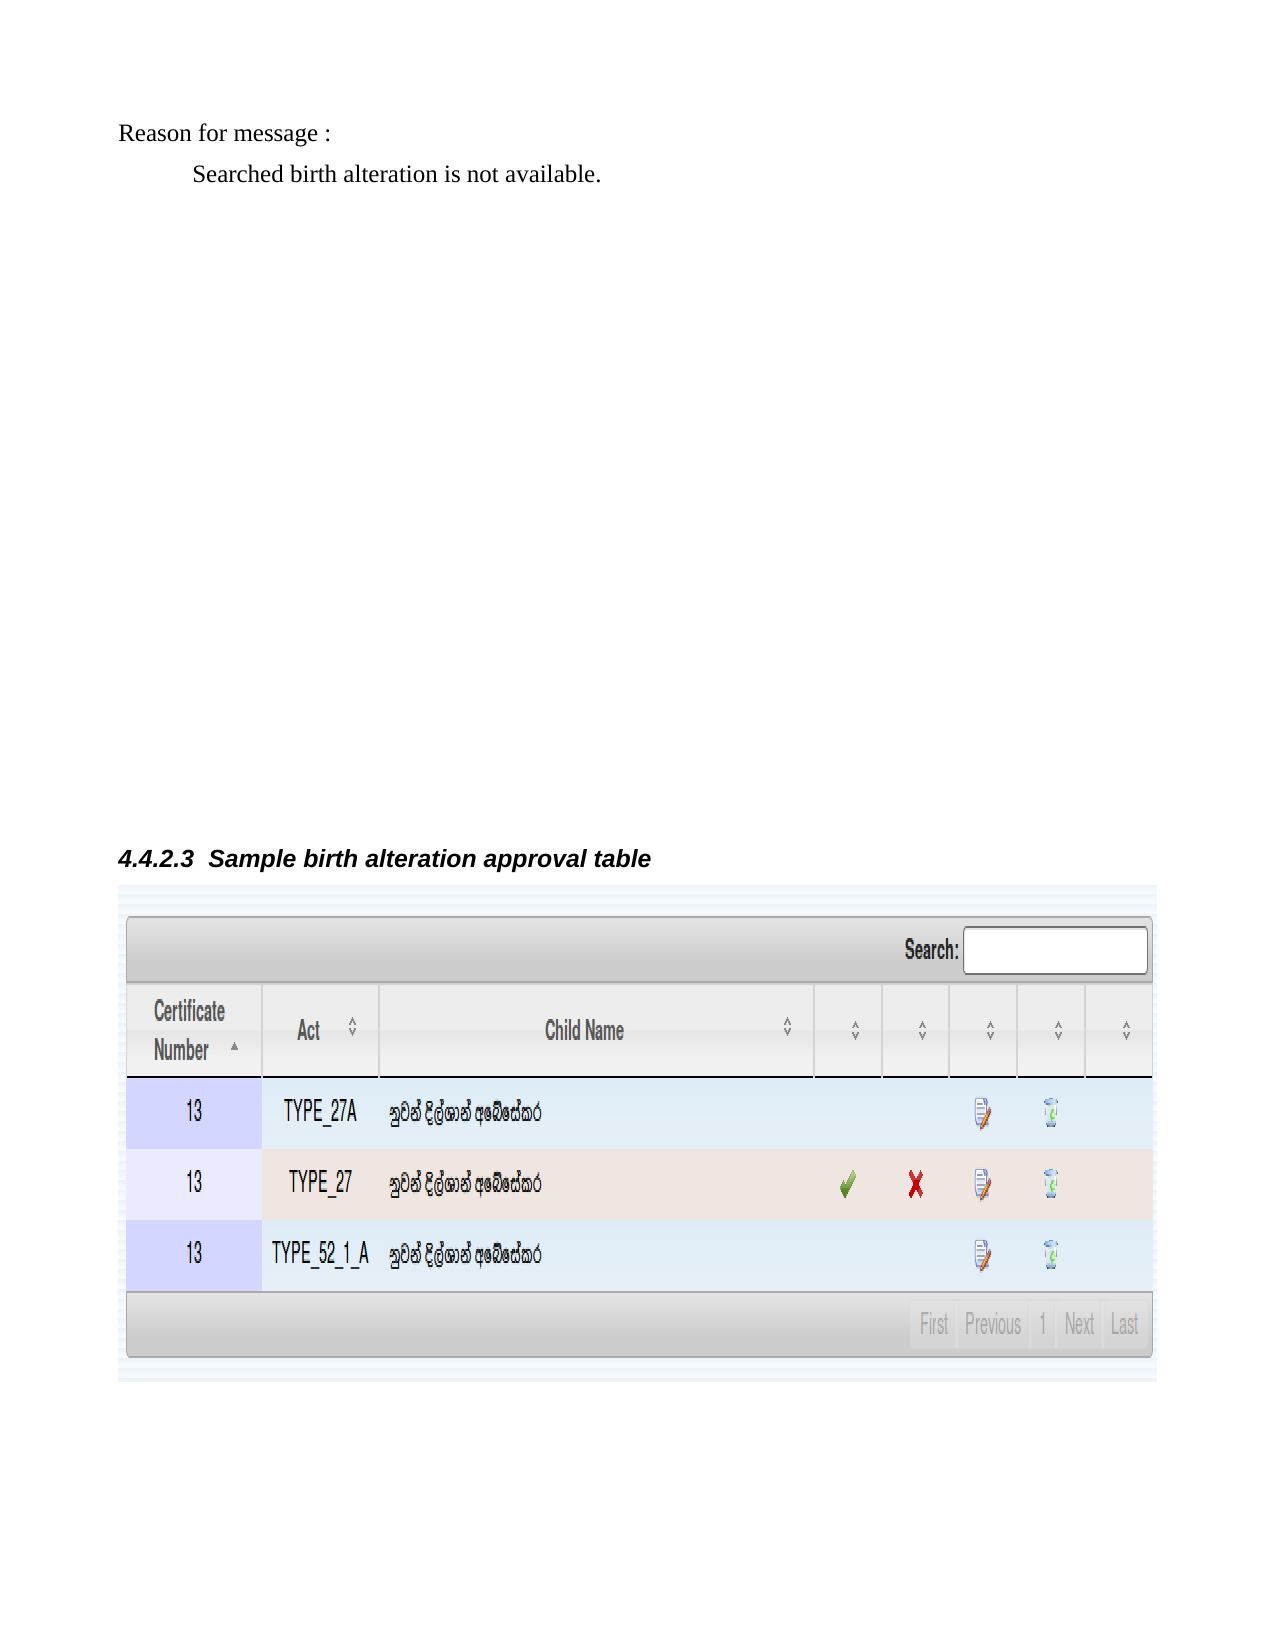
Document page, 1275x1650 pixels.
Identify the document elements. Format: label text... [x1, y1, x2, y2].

subtitle Sample birth alteration approval table [118, 844, 1157, 873]
text Searched birth alteration is not available. [118, 159, 1157, 188]
picture [118, 885, 1157, 1382]
text Reason for message : [118, 118, 1157, 147]
